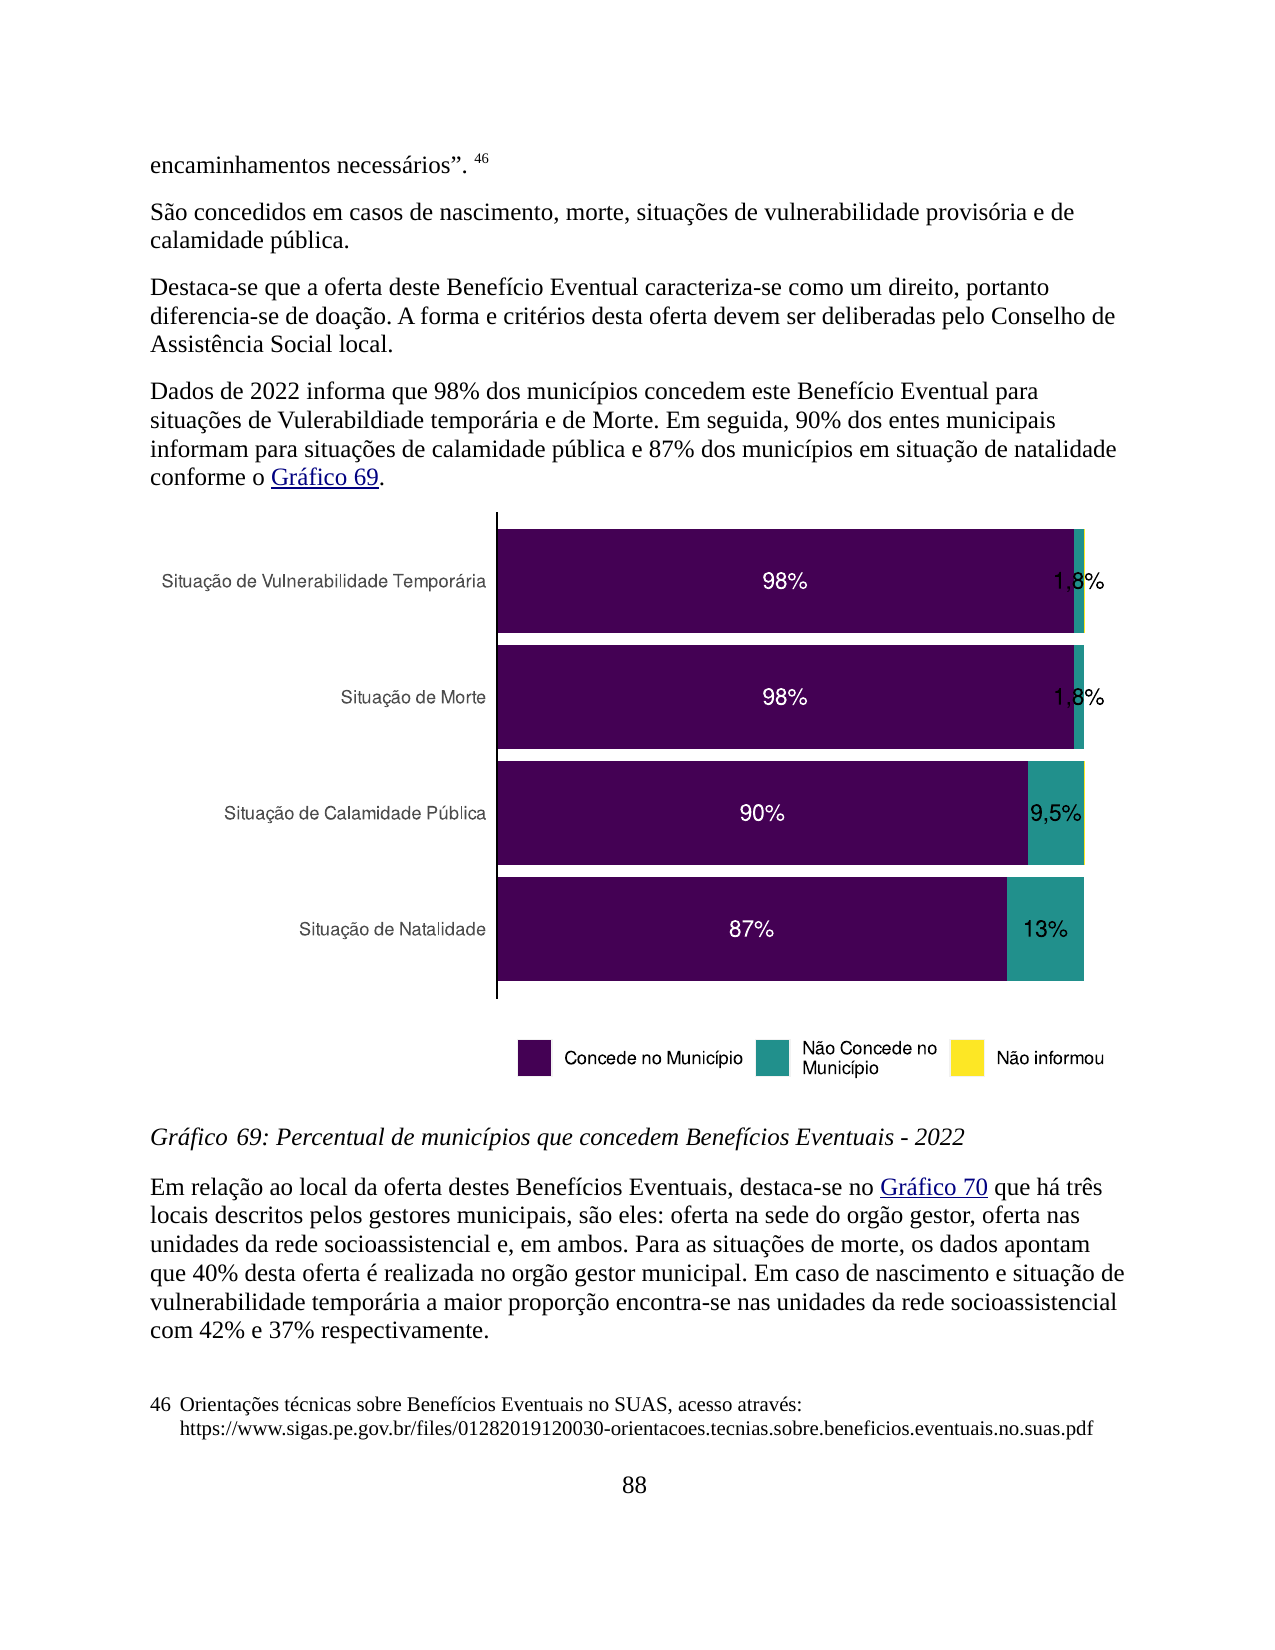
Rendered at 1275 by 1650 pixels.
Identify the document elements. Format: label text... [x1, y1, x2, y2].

text São concedidos em casos de nascimento, morte, situações de vulnerabilidade provisória e de calamidade pública. [150, 197, 1125, 254]
text Em relação ao local da oferta destes Benefícios Eventuais, destaca-se no Gráfico 70 que há três locais descritos pelos gestores municipais, são eles: oferta na sede do orgão gestor, oferta nas unidades da rede socioassistencial e, em ambos. Para as situações de morte, os dados apontam que 40% desta oferta é realizada no orgão gestor municipal. Em caso de nascimento e situação de vulnerabilidade temporária a maior proporção encontra-se nas unidades da rede socioassistencial com 42% e 37% respectivamente. [150, 1172, 1125, 1344]
text Destaca-se que a oferta deste Benefício Eventual caracteriza-se como um direito, portanto diferencia-se de doação. A forma e critérios desta oferta devem ser deliberadas pelo Conselho de Assistência Social local. [150, 272, 1125, 358]
text encaminhamentos necessários”. [150, 150, 1125, 179]
text Orientações técnicas sobre Benefícios Eventuais no SUAS, acesso através: https://www.sigas.pe.gov.br/files/01282019120030-orientacoes.tecnias.sobre.beneficios.eventuais.no.suas.pdf [150, 1392, 1125, 1440]
table_header Gráfico 69: Percentual de municípios que concedem Benefícios Eventuais - 2022 [150, 1101, 1125, 1163]
text Dados de 2022 informa que 98% dos municípios concedem este Benefício Eventual para situações de Vulerabildiade temporária e de Morte. Em seguida, 90% dos entes municipais informam para situações de calamidade pública e 87% dos municípios em situação de natalidade conforme o Gráfico 69. [150, 376, 1125, 491]
